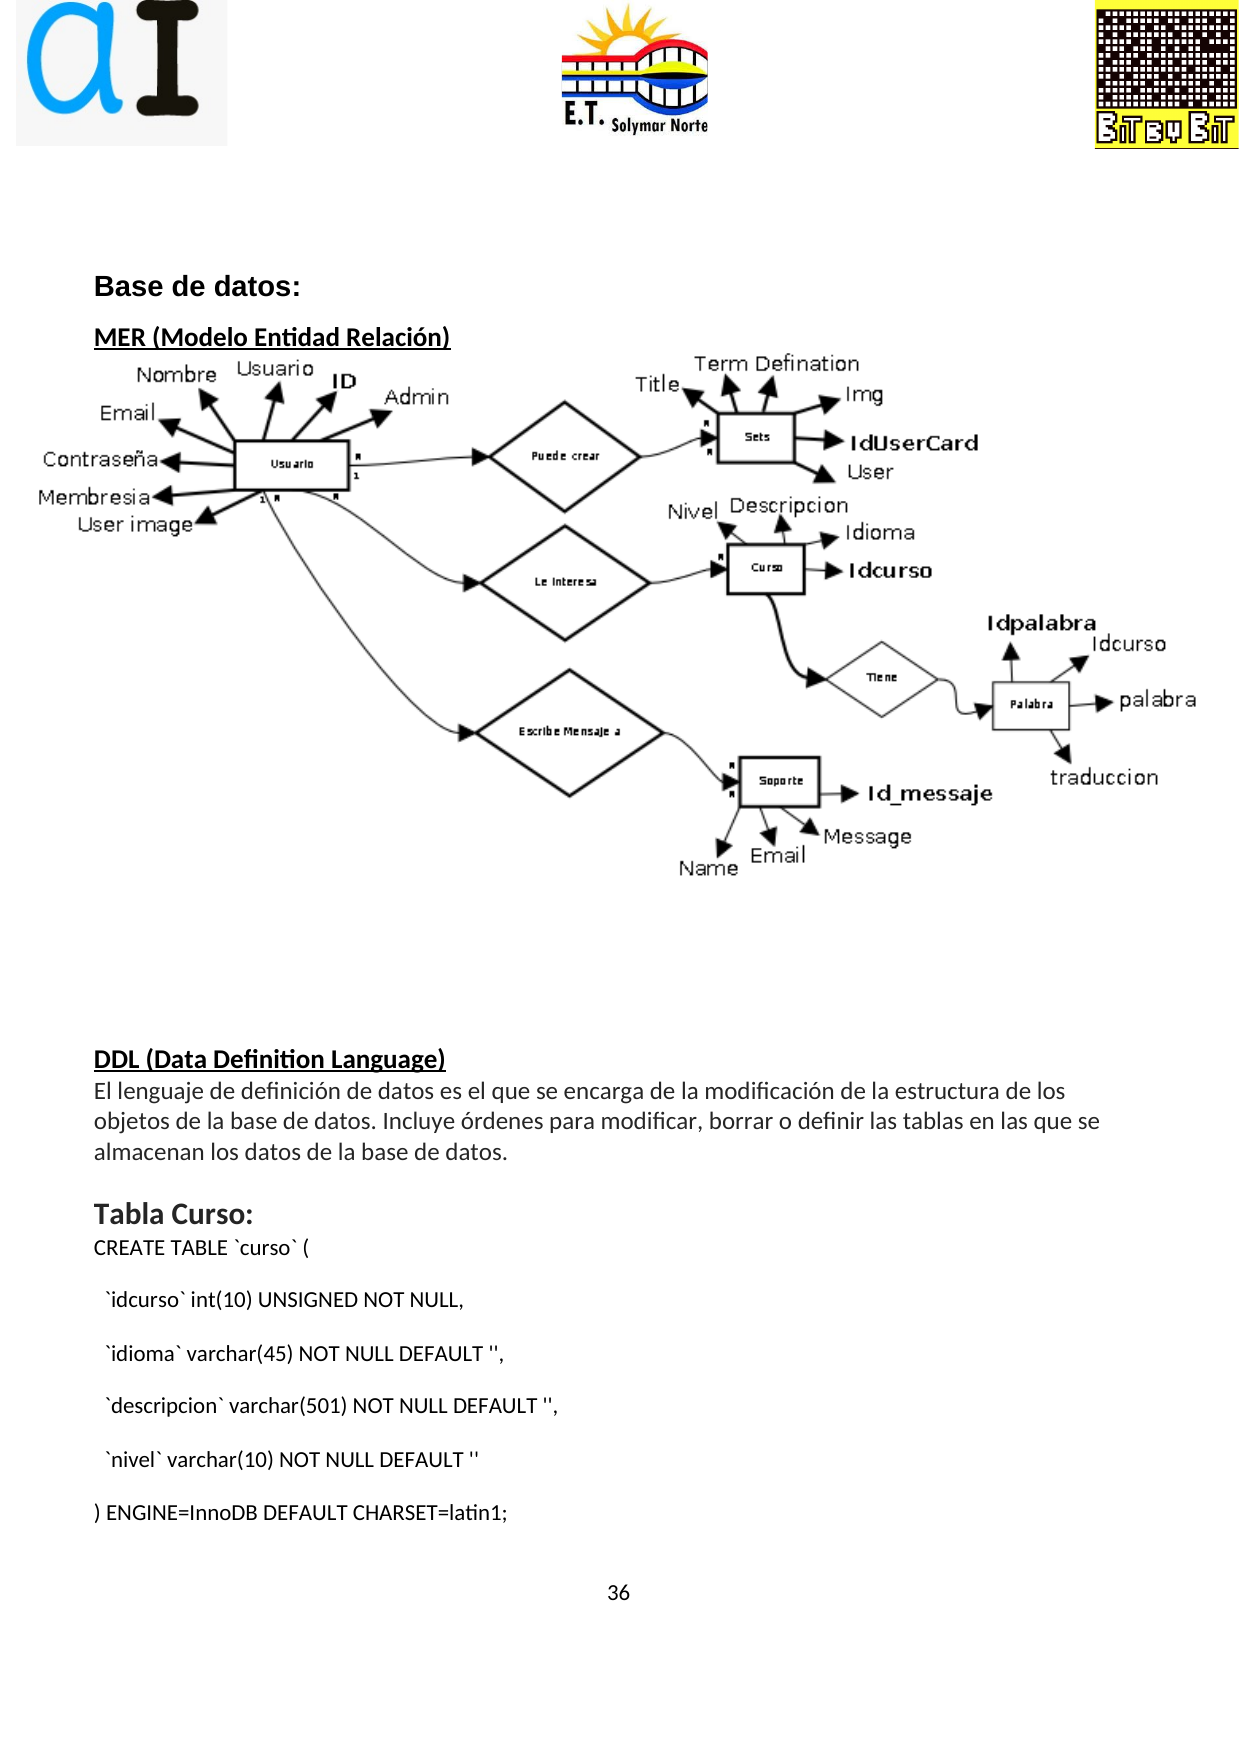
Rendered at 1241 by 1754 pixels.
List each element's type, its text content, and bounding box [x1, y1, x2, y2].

picture [16, 0, 228, 146]
text CREATE TABLE `curso` ( [94, 1233, 1143, 1261]
text Tabla Curso: [94, 1194, 1143, 1233]
picture [1094, 0, 1239, 149]
text ) ENGINE=InnoDB DEFAULT CHARSET=latin1; [94, 1498, 1143, 1526]
text `descripcion` varchar(501) NOT NULL DEFAULT '', [94, 1392, 1143, 1420]
picture [561, 0, 708, 146]
text El lenguaje de definición de datos es el que se encarga de la modificación de la estructura de los objetos de la base de datos. Incluye órdenes para modificar, borrar o definir las tablas en las que se almacenan los datos de la base de datos. [94, 1075, 1143, 1166]
text `idioma` varchar(45) NOT NULL DEFAULT '', [94, 1339, 1143, 1367]
text DDL (Data Definition Language) [94, 1042, 1143, 1075]
text `idcurso` int(10) UNSIGNED NOT NULL, [94, 1286, 1143, 1314]
text MER (Modelo Entidad Relación) [94, 320, 1143, 352]
text `nivel` varchar(10) NOT NULL DEFAULT '' [94, 1445, 1143, 1473]
subtitle Base de datos: [94, 269, 1143, 302]
picture [38, 352, 1199, 882]
